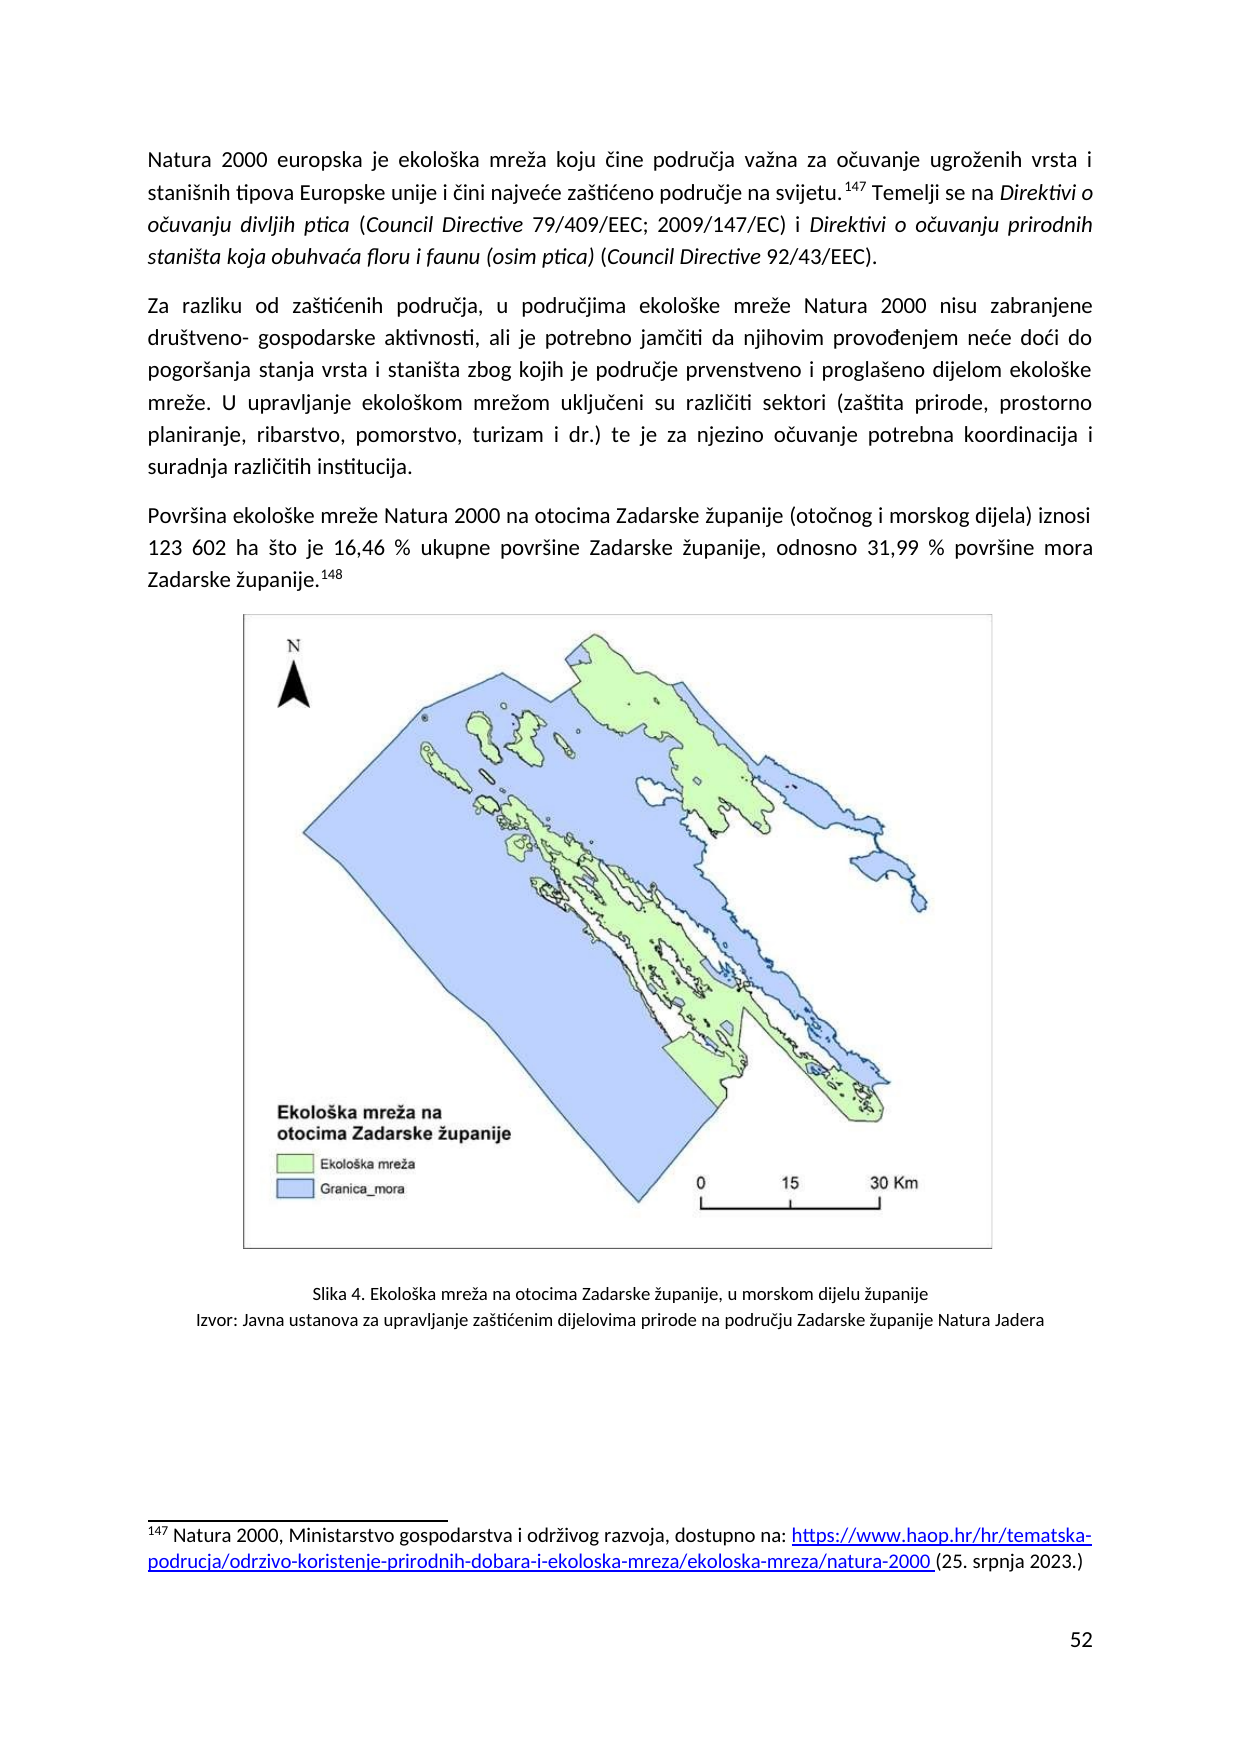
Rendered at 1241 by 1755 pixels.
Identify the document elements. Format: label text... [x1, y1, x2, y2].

text Površina ekološke mreže Natura 2000 na otocima Zadarske županije (otočnog i morskog dijela) iznosi 123 602 ha što je 16,46 % ukupne površine Zadarske županije, odnosno 31,99 % površine mora Zadarske županije.148 [147, 501, 1093, 593]
text Izvor: Javna ustanova za upravljanje zaštićenim dijelovima prirode na području Zadarske županije Natura Jadera [159, 1308, 1081, 1331]
text Natura 2000 europska je ekološka mreža koju čine područja važna za očuvanje ugroženih vrsta i stanišnih tipova Europske unije i čini najveće zaštićeno područje na svijetu.147 Temelji se na Direktivi o očuvanju divljih ptica (Council Directive 79/409/EEC; 2009/147/EC) i Direktivi o očuvanju prirodnih staništa koja obuhvaća floru i faunu (osim ptica) (Council Directive 92/43/EEC). [147, 146, 1093, 270]
text Slika 4. Ekološka mreža na otocima Zadarske županije, u morskom dijelu županije [153, 1282, 1087, 1305]
text 147 Natura 2000, Ministarstvo gospodarstva i održivog razvoja, dostupno na: https://www.haop.hr/hr/tematska- podrucja/odrzivo-koristenje-prirodnih-dobara-i-ekoloska-mreza/ekoloska-mreza/natura-2000 (25. srpnja 2023.) [147, 1520, 1093, 1574]
text Za razliku od zaštićenih područja, u područjima ekološke mreže Natura 2000 nisu zabranjene društveno- gospodarske aktivnosti, ali je potrebno jamčiti da njihovim provođenjem neće doći do pogoršanja stanja vrsta i staništa zbog kojih je područje prvenstveno i proglašeno dijelom ekološke mreže. U upravljanje ekološkom mrežom uključeni su različiti sektori (zaštita prirode, prostorno planiranje, ribarstvo, pomorstvo, turizam i dr.) te je za njezino očuvanje potrebna koordinacija i suradnja različitih institucija. [147, 291, 1094, 480]
